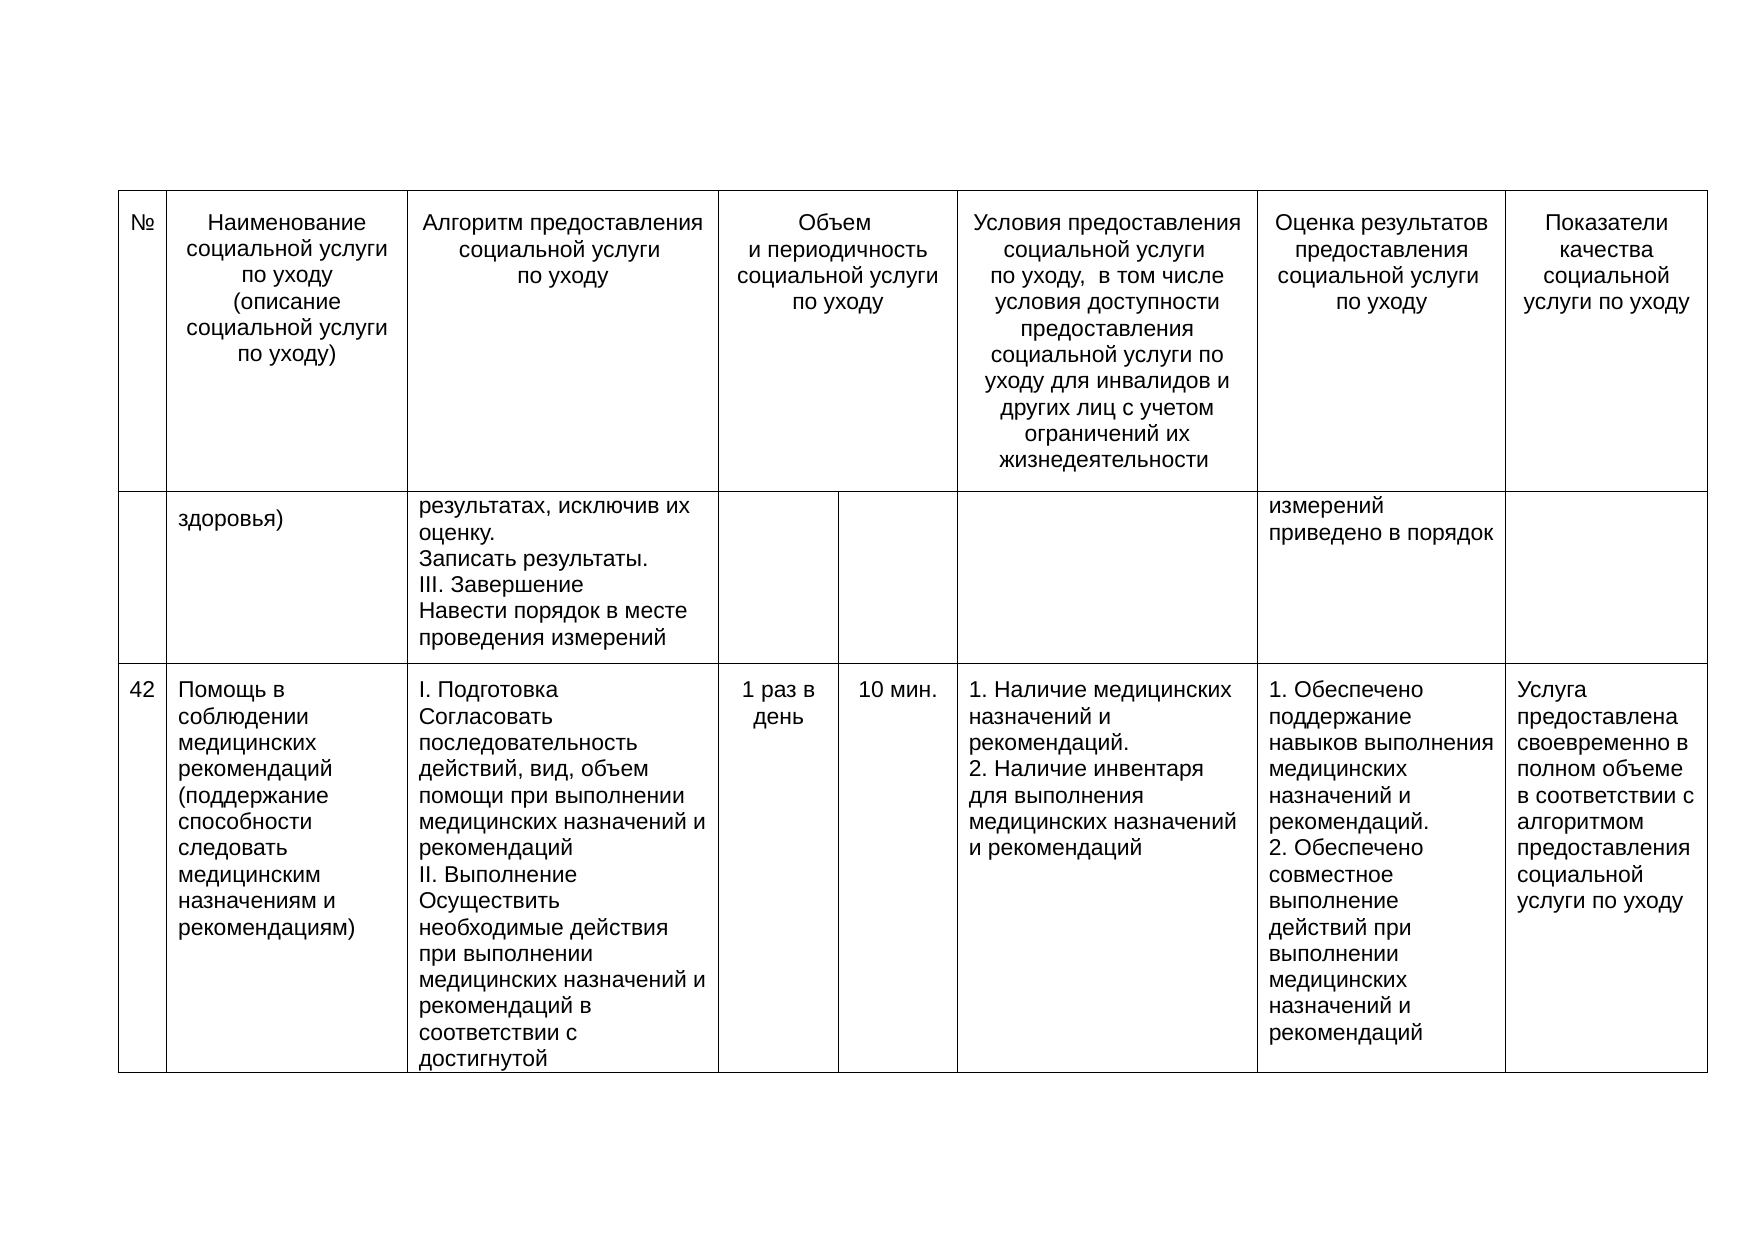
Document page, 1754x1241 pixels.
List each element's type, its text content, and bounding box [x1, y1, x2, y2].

table_cell [719, 492, 838, 663]
table_cell I. Подготовка Согласовать последовательность действий, вид, объем помощи при выполнении медицинских назначений и рекомендаций II. Выполнение Осуществить необходимые действия при выполнении медицинских назначений и рекомендаций в соответствии с достигнутой [408, 664, 718, 1072]
table_header Оценка результатов предоставления социальной услуги по уходу [1258, 191, 1505, 491]
table_header Алгоритм предоставления социальной услуги по уходу [408, 191, 718, 491]
table_cell [839, 492, 957, 663]
table_cell 1. Обеспечено поддержание навыков выполнения медицинских назначений и рекомендаций. 2. Обеспечено совместное выполнение действий при выполнении медицинских назначений и рекомендаций [1258, 664, 1505, 1072]
table_header Наименование социальной услуги по уходу (описание социальной услуги по уходу) [167, 191, 407, 491]
table_cell 1 раз в день [719, 664, 838, 1072]
table_cell [119, 664, 166, 1072]
table_header Показатели качества социальной услуги по уходу [1506, 191, 1707, 491]
table_header Условия предоставления социальной услуги по уходу, в том числе условия доступности предоставления социальной услуги по уходу для инвалидов и других лиц с учетом ограничений их жизнедеятельности [958, 191, 1257, 491]
table_cell 1. Наличие медицинских назначений и рекомендаций. 2. Наличие инвентаря для выполнения медицинских назначений и рекомендаций [958, 664, 1257, 1072]
table_cell Помощь в соблюдении медицинских рекомендаций (поддержание способности следовать медицинским назначениям и рекомендациям) [167, 664, 407, 1072]
table_header Объем и периодичность социальной услуги по уходу [719, 191, 957, 491]
table_cell здоровья) [167, 492, 407, 663]
table_cell Услуга предоставлена своевременно в полном объеме в соответствии с алгоритмом предоставления социальной услуги по уходу [1506, 664, 1707, 1072]
table_cell [958, 492, 1257, 663]
table_cell [119, 492, 166, 663]
table_cell 10 мин. [839, 664, 957, 1072]
table_cell [1506, 492, 1707, 663]
table_header № [119, 191, 166, 491]
table_cell измерений приведено в порядок [1258, 492, 1505, 663]
table_cell результатах, исключив их оценку. Записать результаты. III. Завершение Навести порядок в месте проведения измерений [408, 492, 718, 663]
